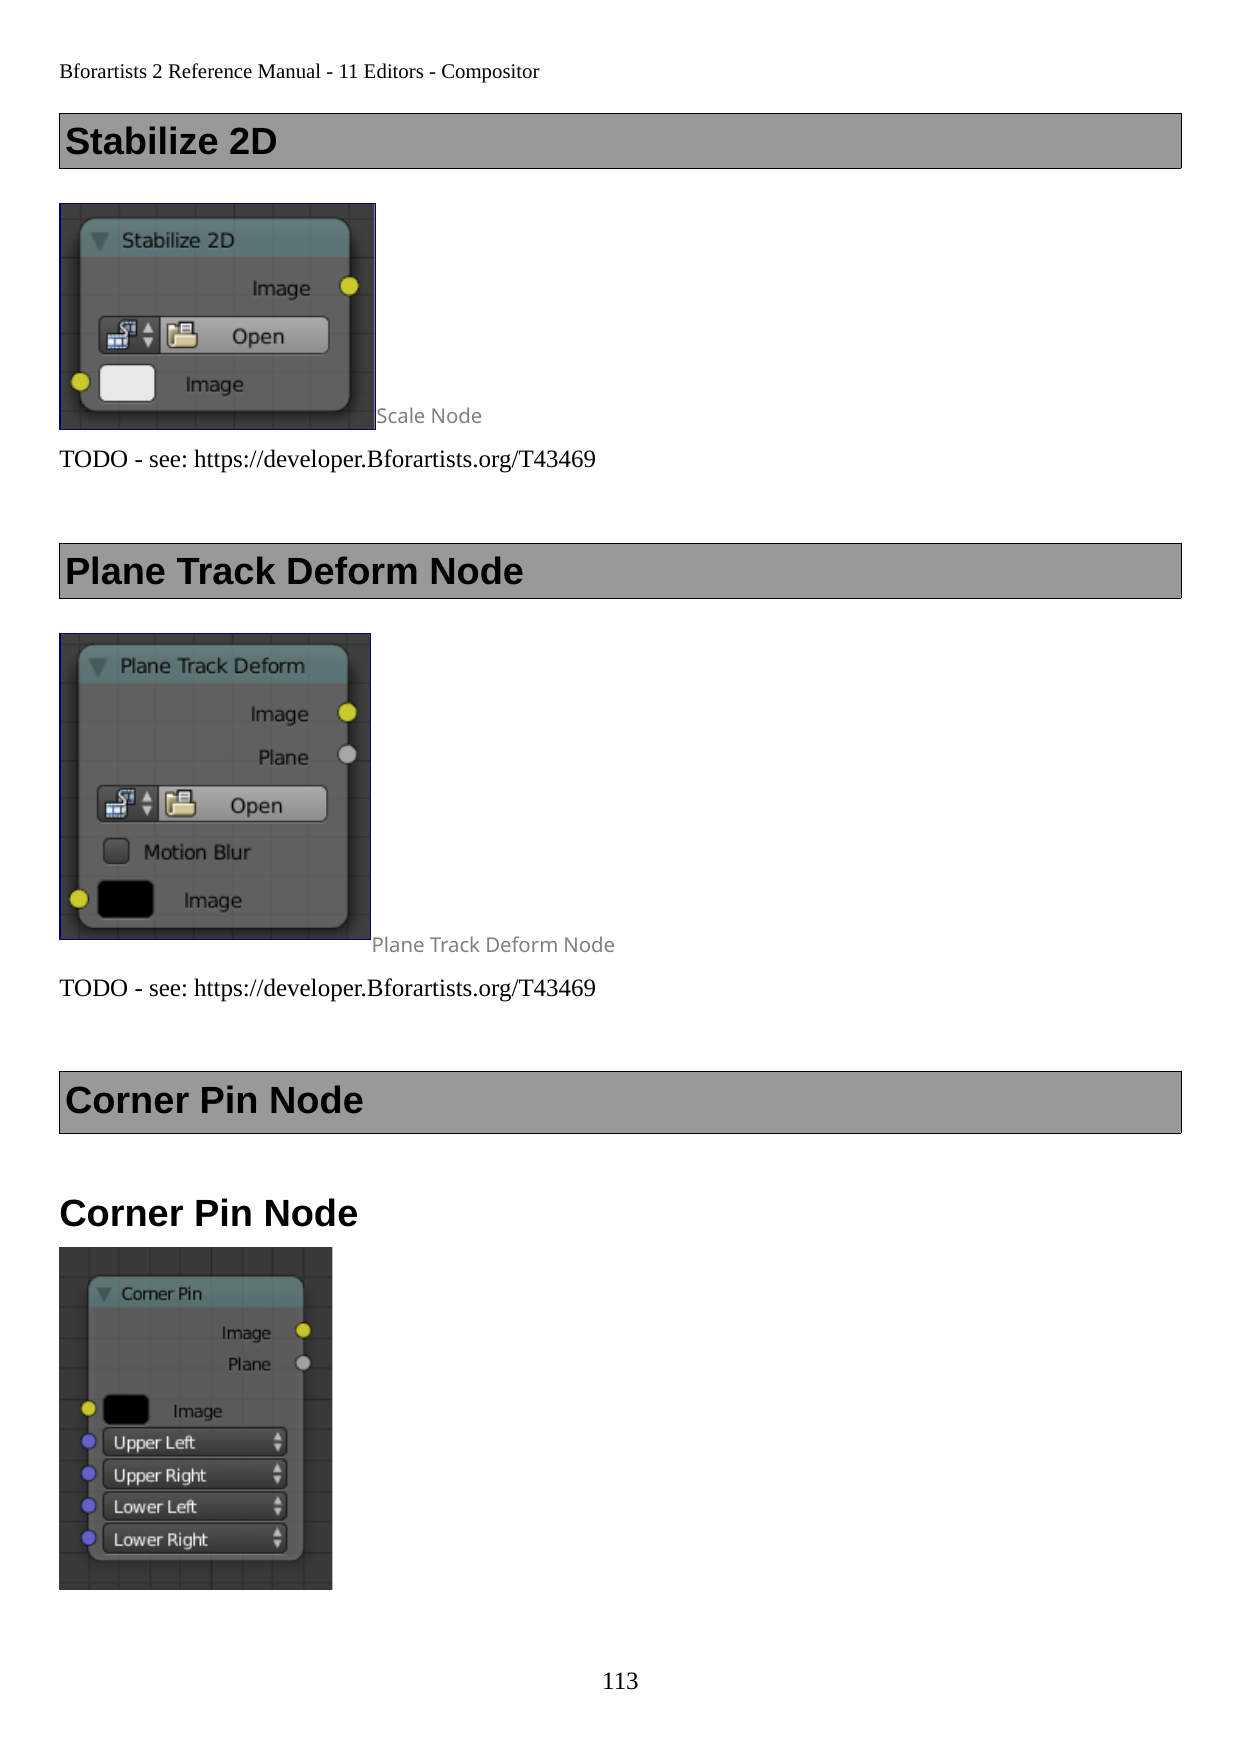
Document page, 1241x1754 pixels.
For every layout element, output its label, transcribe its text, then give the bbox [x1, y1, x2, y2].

picture [61, 204, 375, 429]
table_header Corner Pin Node [60, 1072, 1181, 1133]
text TODO - see: https://developer.Bforartists.org/T43469 [59, 973, 1181, 1001]
picture [59, 1247, 333, 1590]
table_header Plane Track Deform Node [60, 544, 1181, 598]
text Plane Track Deform Node [59, 927, 1181, 958]
text Scale Node [376, 399, 1181, 430]
subtitle Corner Pin Node [59, 1191, 1181, 1235]
table_header Stabilize 2D [60, 114, 1181, 168]
picture [61, 634, 370, 939]
text TODO - see: https://developer.Bforartists.org/T43469 [59, 444, 1181, 473]
